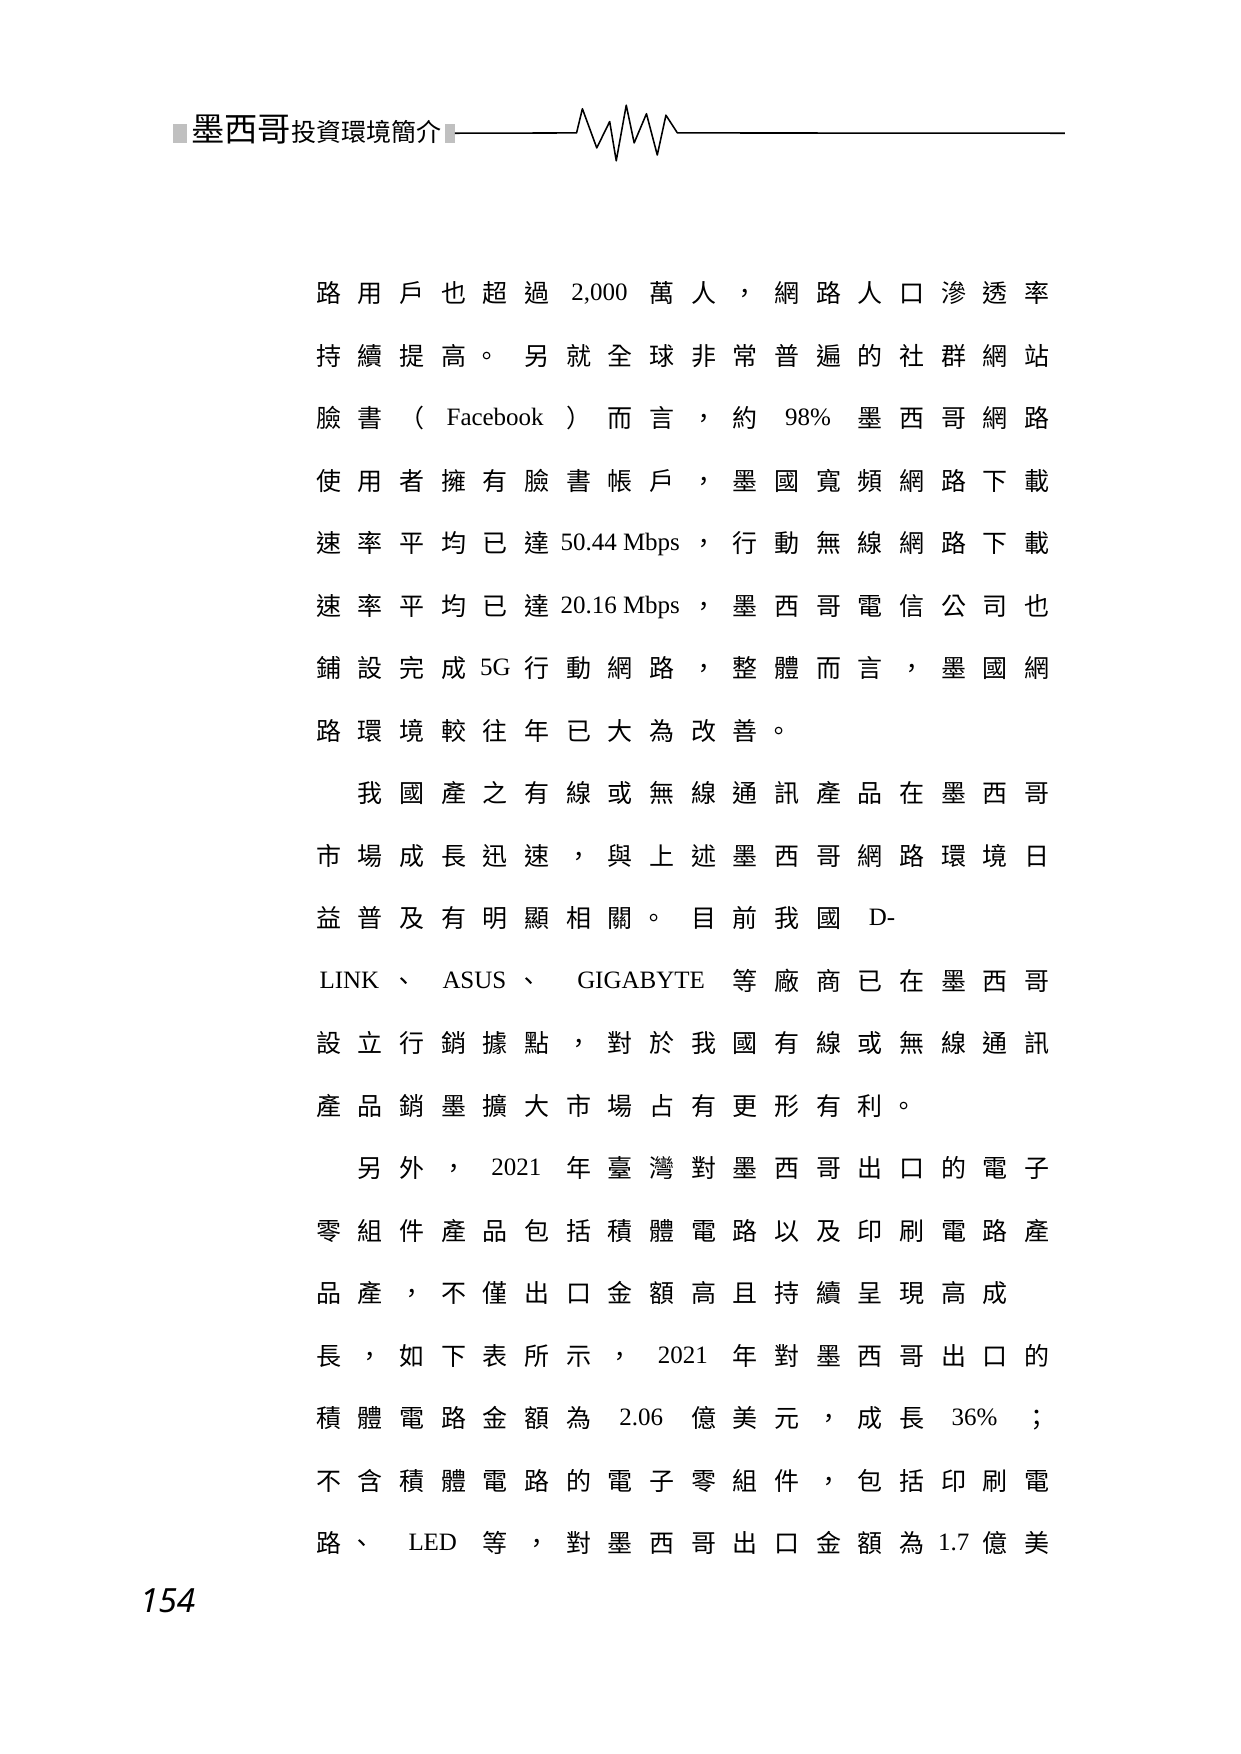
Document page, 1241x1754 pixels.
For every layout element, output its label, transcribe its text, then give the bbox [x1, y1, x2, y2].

text 我國產之有線或無線通訊產品在墨西哥市場成長迅速，與上述墨西哥網路環境日益普及有明顯相關。目前我國D-LINK、ASUS、GIGABYTE等廠商已在墨西哥設立行銷據點，對於我國有線或無線通訊產品銷墨擴大市場占有更形有利。 [281, 750, 1058, 1125]
text 路用戶也超過2,000萬人，網路人口滲透率持續提高。另就全球非常普遍的社群網站臉書（Facebook）而言，約98%墨西哥網路使用者擁有臉書帳戶，墨國寬頻網路下載速率平均已達50.44 Mbps，行動無線網路下載速率平均已達20.16 Mbps，墨西哥電信公司也鋪設完成5G行動網路，整體而言，墨國網路環境較往年已大為改善。 [281, 250, 1058, 750]
text 另外，2021年臺灣對墨西哥出口的電子零組件產品包括積體電路以及印刷電路產品產，不僅出口金額高且持續呈現高成長，如下表所示，2021年對墨西哥出口的積體電路金額為2.06億美元，成長36%；不含積體電路的電子零組件，包括印刷電路、LED等，對墨西哥出口金額為1.7億美 [281, 1125, 1058, 1563]
